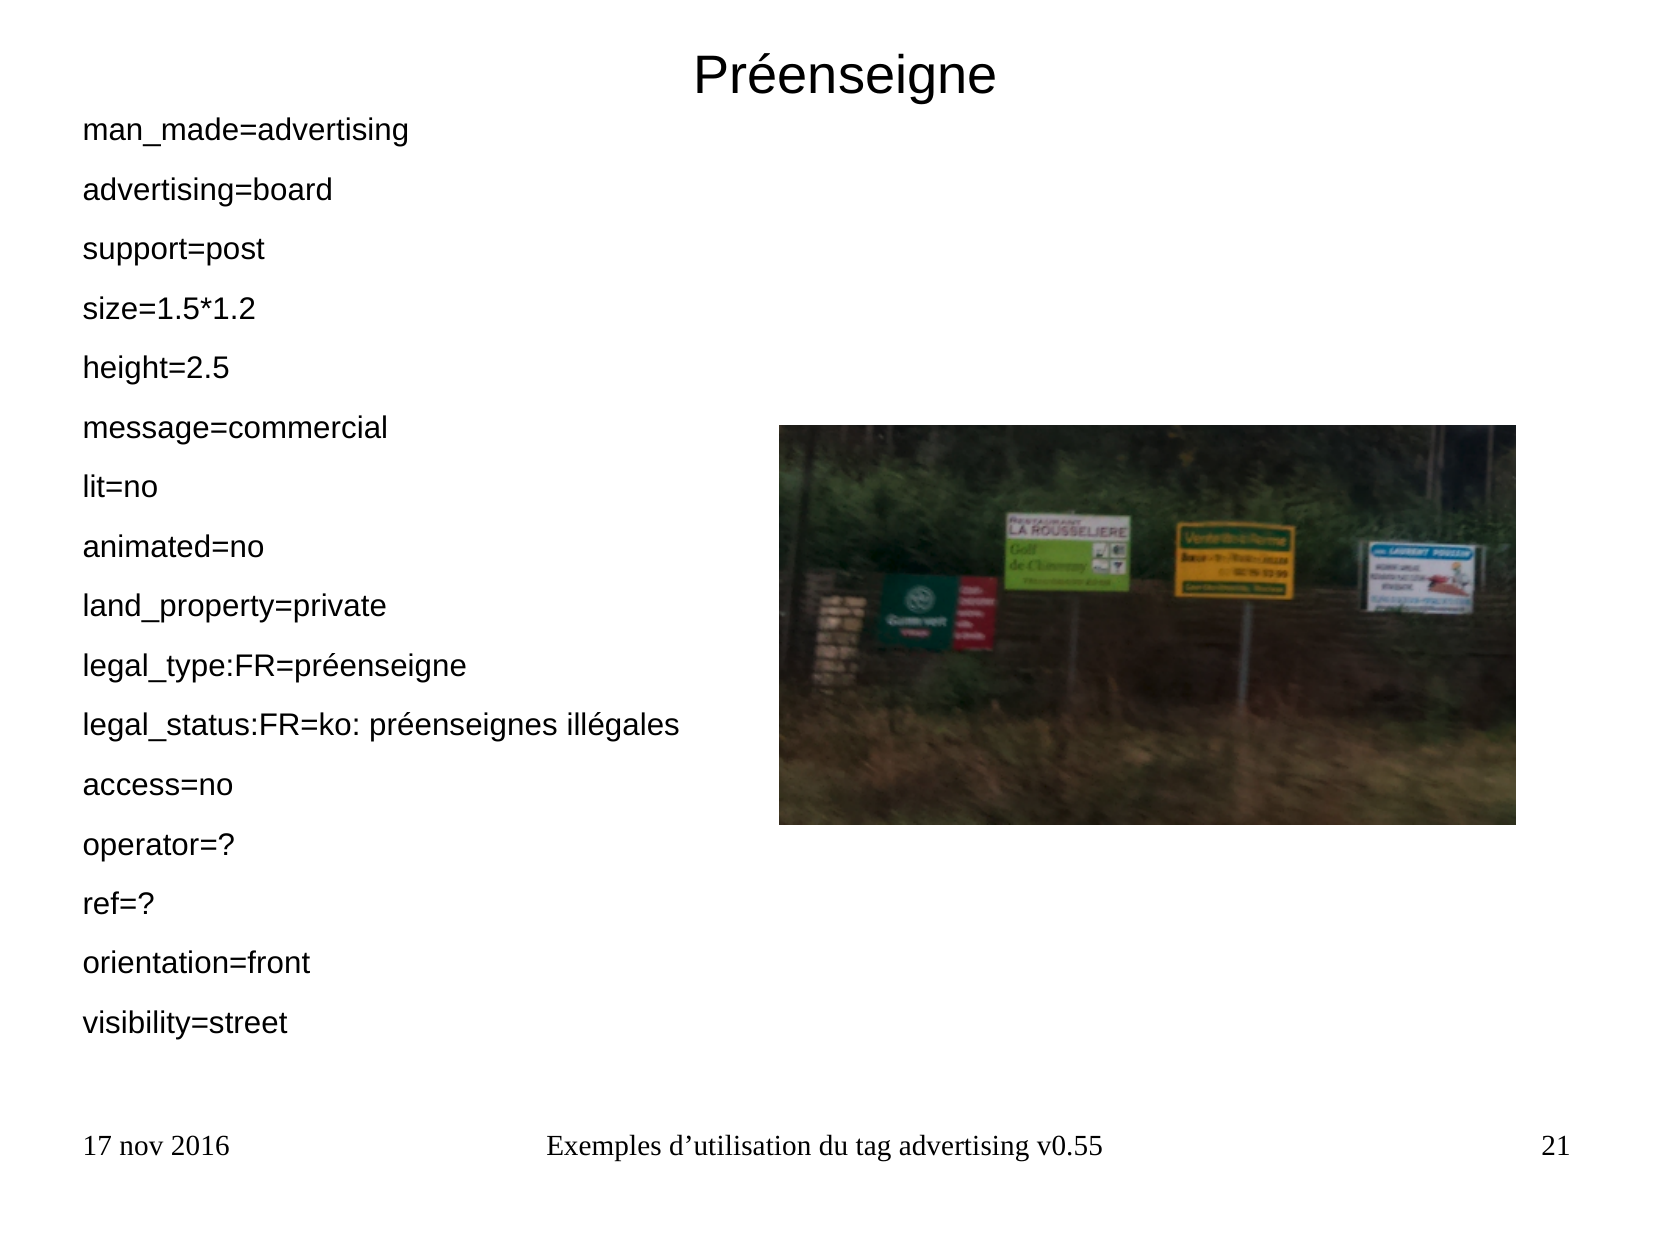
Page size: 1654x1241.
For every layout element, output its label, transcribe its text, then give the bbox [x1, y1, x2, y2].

title Préenseigne [101, 13, 1591, 136]
text_box man_made=advertising advertising=board support=post size=1.5*1.2 height=2.5 message=commercial lit=no animated=no land_property=private legal_type:FR=préenseigne legal_status:FR=ko: préenseignes illégales access=no operator=? ref=? orientation=front visibility=street [67, 105, 766, 1083]
picture [779, 425, 1516, 826]
